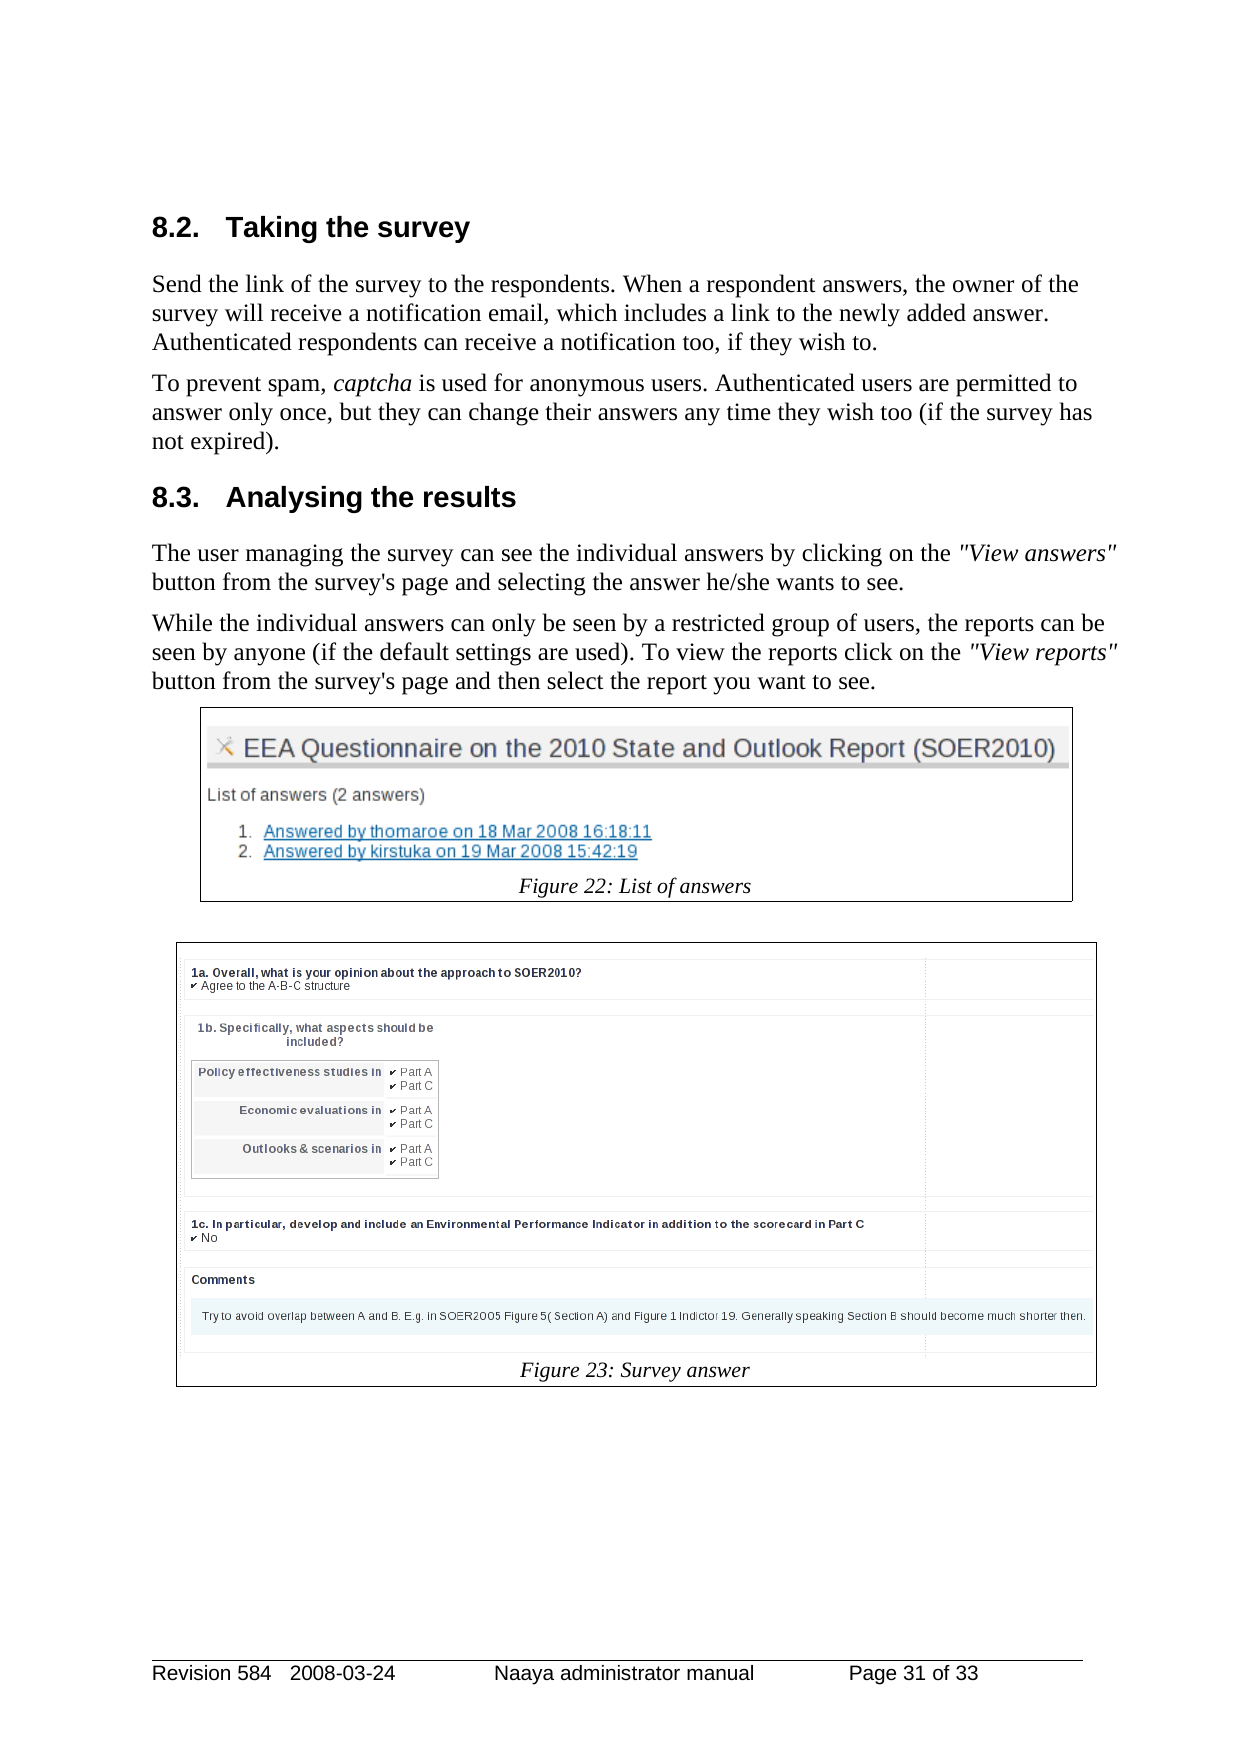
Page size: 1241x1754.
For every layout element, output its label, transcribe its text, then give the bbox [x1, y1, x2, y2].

picture [179, 958, 1094, 1358]
text While the individual answers can only be seen by a restricted group of users, the reports can be seen by anyone (if the default settings are used). To view the reports click on the "View reports" button from the survey's page and then select the report you want to see. [152, 608, 1120, 695]
text Figure 23: Survey answer [179, 1358, 1093, 1383]
subtitle Taking the survey [152, 210, 1120, 244]
text Figure 22: List of answers [203, 873, 1069, 898]
text To prevent spam, captcha is used for anonymous users. Authenticated users are permitted to answer only once, but they can change their answers any time they wish too (if the survey has not expired). [152, 368, 1120, 455]
subtitle Analysing the results [152, 479, 1120, 513]
text The user managing the survey can see the individual answers by clicking on the "View answers" button from the survey's page and selecting the answer he/she wants to see. [152, 538, 1120, 596]
text Send the link of the survey to the respondents. When a respondent answers, the owner of the survey will receive a notification email, which includes a link to the newly added answer. Authenticated respondents can receive a notification too, if they wish to. [152, 269, 1120, 356]
picture [203, 722, 1069, 873]
